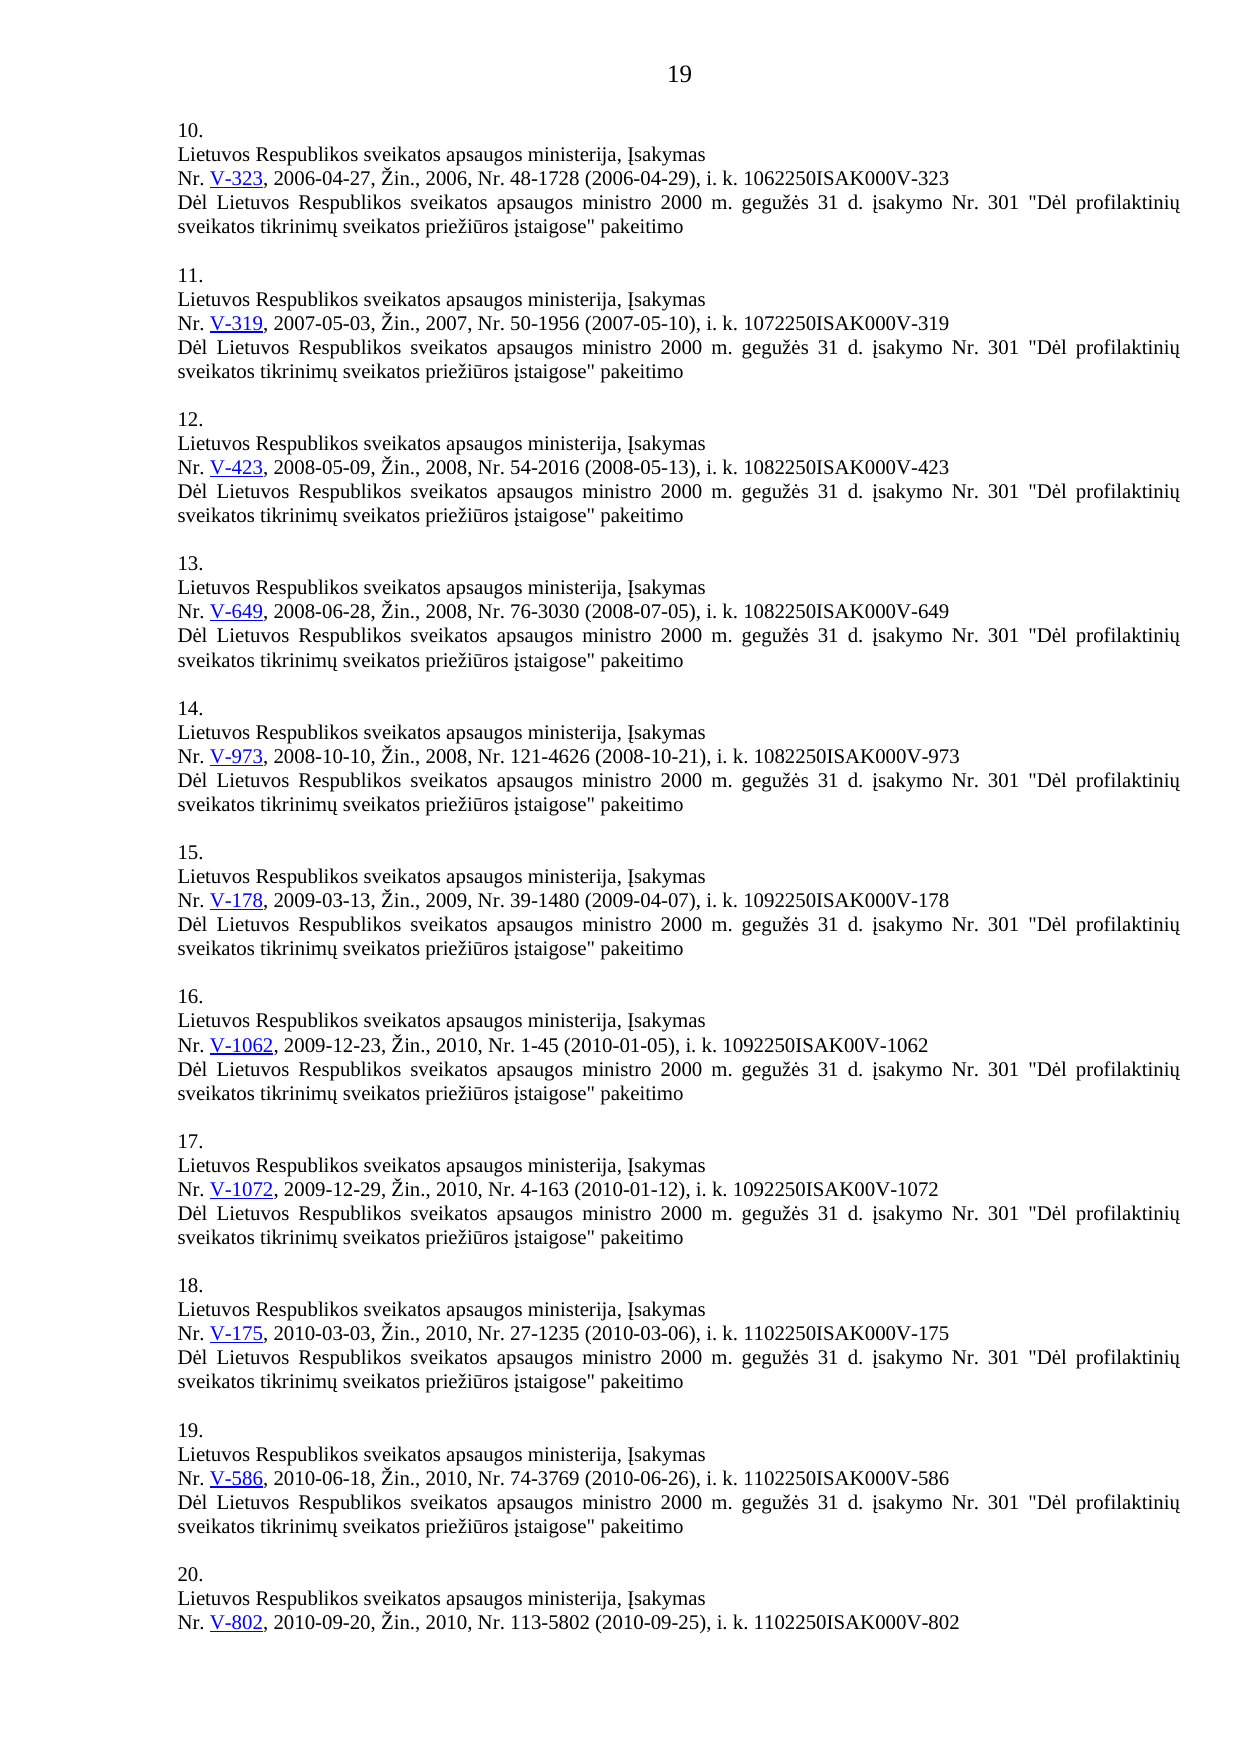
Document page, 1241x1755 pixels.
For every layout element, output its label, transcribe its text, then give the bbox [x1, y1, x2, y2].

text 10. [177, 118, 1181, 142]
text 13. [177, 551, 1181, 575]
text Nr. V-175, 2010-03-03, Žin., 2010, Nr. 27-1235 (2010-03-06), i. k. 1102250ISAK000V-175 [177, 1321, 1181, 1345]
text 15. [177, 840, 1181, 864]
text Lietuvos Respublikos sveikatos apsaugos ministerija, Įsakymas [177, 142, 1181, 166]
text Lietuvos Respublikos sveikatos apsaugos ministerija, Įsakymas [177, 1442, 1181, 1466]
text Nr. V-1062, 2009-12-23, Žin., 2010, Nr. 1-45 (2010-01-05), i. k. 1092250ISAK00V-1062 [177, 1032, 1181, 1057]
text Lietuvos Respublikos sveikatos apsaugos ministerija, Įsakymas [177, 1008, 1181, 1032]
text Dėl Lietuvos Respublikos sveikatos apsaugos ministro 2000 m. gegužės 31 d. įsakymo Nr. 301 "Dėl profilaktinių sveikatos tikrinimų sveikatos priežiūros įstaigose" pakeitimo [177, 768, 1181, 816]
text Lietuvos Respublikos sveikatos apsaugos ministerija, Įsakymas [177, 720, 1181, 744]
text Nr. V-973, 2008-10-10, Žin., 2008, Nr. 121-4626 (2008-10-21), i. k. 1082250ISAK000V-973 [177, 744, 1181, 768]
text Lietuvos Respublikos sveikatos apsaugos ministerija, Įsakymas [177, 575, 1181, 599]
text 11. [177, 262, 1181, 287]
text Lietuvos Respublikos sveikatos apsaugos ministerija, Įsakymas [177, 1586, 1181, 1610]
text Dėl Lietuvos Respublikos sveikatos apsaugos ministro 2000 m. gegužės 31 d. įsakymo Nr. 301 "Dėl profilaktinių sveikatos tikrinimų sveikatos priežiūros įstaigose" pakeitimo [177, 1345, 1181, 1393]
text Dėl Lietuvos Respublikos sveikatos apsaugos ministro 2000 m. gegužės 31 d. įsakymo Nr. 301 "Dėl profilaktinių sveikatos tikrinimų sveikatos priežiūros įstaigose" pakeitimo [177, 623, 1181, 672]
text Nr. V-319, 2007-05-03, Žin., 2007, Nr. 50-1956 (2007-05-10), i. k. 1072250ISAK000V-319 [177, 311, 1181, 335]
text 18. [177, 1273, 1181, 1297]
text Nr. V-1072, 2009-12-29, Žin., 2010, Nr. 4-163 (2010-01-12), i. k. 1092250ISAK00V-1072 [177, 1177, 1181, 1201]
text Nr. V-802, 2010-09-20, Žin., 2010, Nr. 113-5802 (2010-09-25), i. k. 1102250ISAK000V-802 [177, 1610, 1181, 1634]
text 20. [177, 1562, 1181, 1586]
text Nr. V-586, 2010-06-18, Žin., 2010, Nr. 74-3769 (2010-06-26), i. k. 1102250ISAK000V-586 [177, 1466, 1181, 1490]
text Lietuvos Respublikos sveikatos apsaugos ministerija, Įsakymas [177, 1297, 1181, 1321]
text Lietuvos Respublikos sveikatos apsaugos ministerija, Įsakymas [177, 287, 1181, 311]
text 12. [177, 407, 1181, 431]
text Lietuvos Respublikos sveikatos apsaugos ministerija, Įsakymas [177, 864, 1181, 888]
text Nr. V-323, 2006-04-27, Žin., 2006, Nr. 48-1728 (2006-04-29), i. k. 1062250ISAK000V-323 [177, 166, 1181, 190]
text Dėl Lietuvos Respublikos sveikatos apsaugos ministro 2000 m. gegužės 31 d. įsakymo Nr. 301 "Dėl profilaktinių sveikatos tikrinimų sveikatos priežiūros įstaigose" pakeitimo [177, 1490, 1181, 1538]
text Nr. V-178, 2009-03-13, Žin., 2009, Nr. 39-1480 (2009-04-07), i. k. 1092250ISAK000V-178 [177, 888, 1181, 912]
text 16. [177, 984, 1181, 1008]
text Nr. V-423, 2008-05-09, Žin., 2008, Nr. 54-2016 (2008-05-13), i. k. 1082250ISAK000V-423 [177, 455, 1181, 479]
text Dėl Lietuvos Respublikos sveikatos apsaugos ministro 2000 m. gegužės 31 d. įsakymo Nr. 301 "Dėl profilaktinių sveikatos tikrinimų sveikatos priežiūros įstaigose" pakeitimo [177, 190, 1181, 238]
text Dėl Lietuvos Respublikos sveikatos apsaugos ministro 2000 m. gegužės 31 d. įsakymo Nr. 301 "Dėl profilaktinių sveikatos tikrinimų sveikatos priežiūros įstaigose" pakeitimo [177, 335, 1181, 383]
text 17. [177, 1129, 1181, 1153]
text Lietuvos Respublikos sveikatos apsaugos ministerija, Įsakymas [177, 1153, 1181, 1177]
text Dėl Lietuvos Respublikos sveikatos apsaugos ministro 2000 m. gegužės 31 d. įsakymo Nr. 301 "Dėl profilaktinių sveikatos tikrinimų sveikatos priežiūros įstaigose" pakeitimo [177, 912, 1181, 960]
text Nr. V-649, 2008-06-28, Žin., 2008, Nr. 76-3030 (2008-07-05), i. k. 1082250ISAK000V-649 [177, 599, 1181, 623]
text 19. [177, 1417, 1181, 1442]
text 14. [177, 696, 1181, 720]
text Dėl Lietuvos Respublikos sveikatos apsaugos ministro 2000 m. gegužės 31 d. įsakymo Nr. 301 "Dėl profilaktinių sveikatos tikrinimų sveikatos priežiūros įstaigose" pakeitimo [177, 479, 1181, 527]
text Dėl Lietuvos Respublikos sveikatos apsaugos ministro 2000 m. gegužės 31 d. įsakymo Nr. 301 "Dėl profilaktinių sveikatos tikrinimų sveikatos priežiūros įstaigose" pakeitimo [177, 1201, 1181, 1249]
text Lietuvos Respublikos sveikatos apsaugos ministerija, Įsakymas [177, 431, 1181, 455]
text Dėl Lietuvos Respublikos sveikatos apsaugos ministro 2000 m. gegužės 31 d. įsakymo Nr. 301 "Dėl profilaktinių sveikatos tikrinimų sveikatos priežiūros įstaigose" pakeitimo [177, 1057, 1181, 1105]
